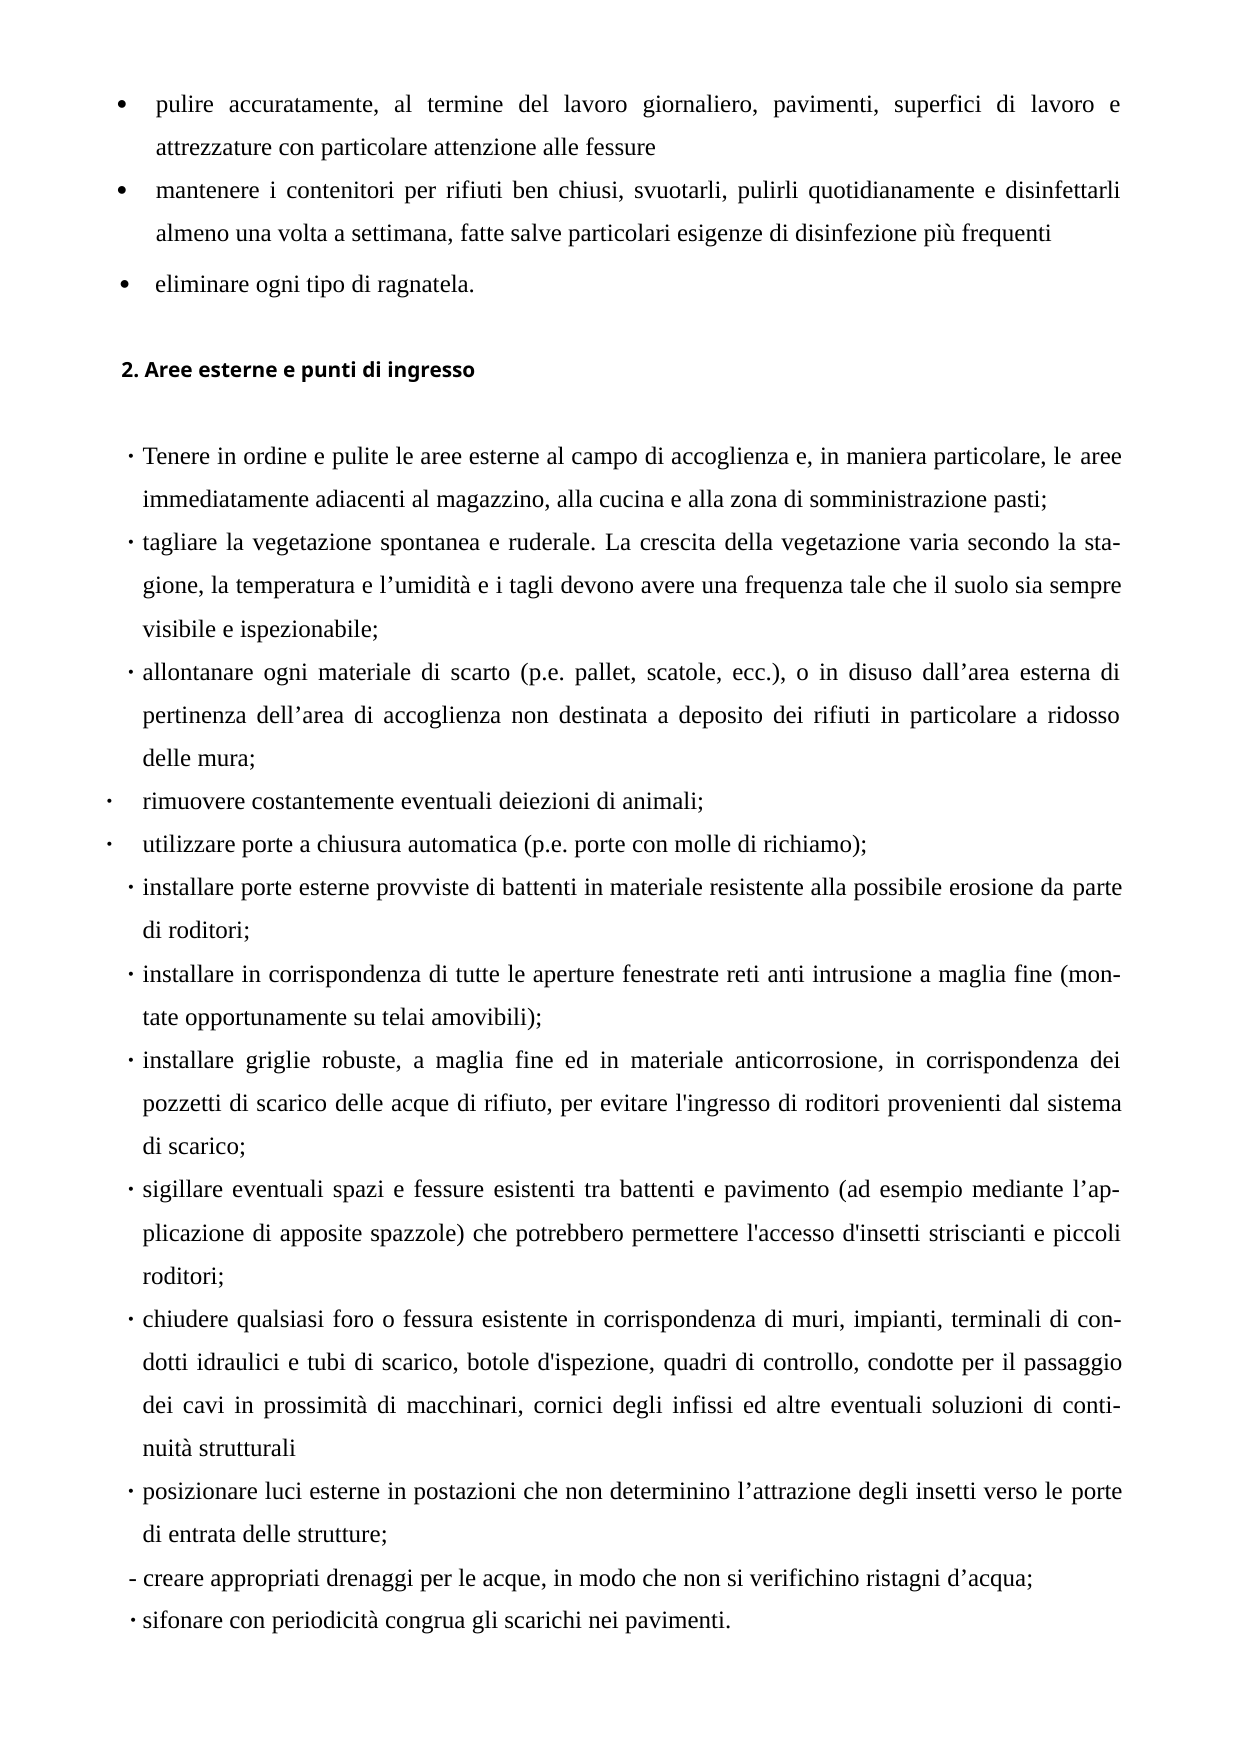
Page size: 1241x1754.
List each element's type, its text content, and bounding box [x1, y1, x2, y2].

list sigillare eventuali spazi e fessure esistenti tra battenti e pavimento (ad esempio mediante l’ap- plicazione di apposite spazzole) che potrebbero permettere l'accesso d'insetti striscianti e piccoli roditori; [128, 1174, 1121, 1289]
list posizionare luci esterne in postazioni che non determinino l’attrazione degli insetti verso le porte di entrata delle strutture; [128, 1476, 1122, 1548]
list installare in corrispondenza di tutte le aperture fenestrate reti anti intrusione a maglia fine (mon- tate opportunamente su telai amovibili); [128, 959, 1122, 1031]
list rimuovere costantemente eventuali deiezioni di animali; [106, 786, 1240, 815]
list Tenere in ordine e pulite le aree esterne al campo di accoglienza e, in maniera particolare, le aree immediatamente adiacenti al magazzino, alla cucina e alla zona di somministrazione pasti; [128, 441, 1122, 513]
list allontanare ogni materiale di scarto (p.e. pallet, scatole, ecc.), o in disuso dall’area esterna di pertinenza dell’area di accoglienza non destinata a deposito dei rifiuti in particolare a ridosso delle mura; [128, 657, 1122, 772]
list mantenere i contenitori per rifiuti ben chiusi, svuotarli, pulirli quotidianamente e disinfettarli almeno una volta a settimana, fatte salve particolari esigenze di disinfezione più frequenti [118, 175, 1122, 247]
list chiudere qualsiasi foro o fessura esistente in corrispondenza di muri, impianti, terminali di con- dotti idraulici e tubi di scarico, botole d'ispezione, quadri di controllo, condotte per il passaggio dei cavi in prossimità di macchinari, cornici degli infissi ed altre eventuali soluzioni di conti- nuità strutturali [128, 1304, 1122, 1462]
list utilizzare porte a chiusura automatica (p.e. porte con molle di richiamo); [106, 829, 1240, 858]
list installare porte esterne provviste di battenti in materiale resistente alla possibile erosione da parte di roditori; [128, 872, 1122, 944]
list sifonare con periodicità congrua gli scarichi nei pavimenti. [130, 1606, 1240, 1634]
list tagliare la vegetazione spontanea e ruderale. La crescita della vegetazione varia secondo la sta- gione, la temperatura e l’umidità e i tagli devono avere una frequenza tale che il suolo sia sempre visibile e ispezionabile; [128, 527, 1122, 642]
subtitle 2. Aree esterne e punti di ingresso [83, 355, 1240, 384]
list eliminare ogni tipo di ragnatela. [121, 269, 1240, 298]
list installare griglie robuste, a maglia fine ed in materiale anticorrosione, in corrispondenza dei pozzetti di scarico delle acque di rifiuto, per evitare l'ingresso di roditori provenienti dal sistema di scarico; [128, 1045, 1122, 1160]
list - creare appropriati drenaggi per le acque, in modo che non si verifichino ristagni d’acqua; [91, 1563, 1240, 1591]
list pulire accuratamente, al termine del lavoro giornaliero, pavimenti, superfici di lavoro e attrezzature con particolare attenzione alle fessure [118, 89, 1122, 161]
